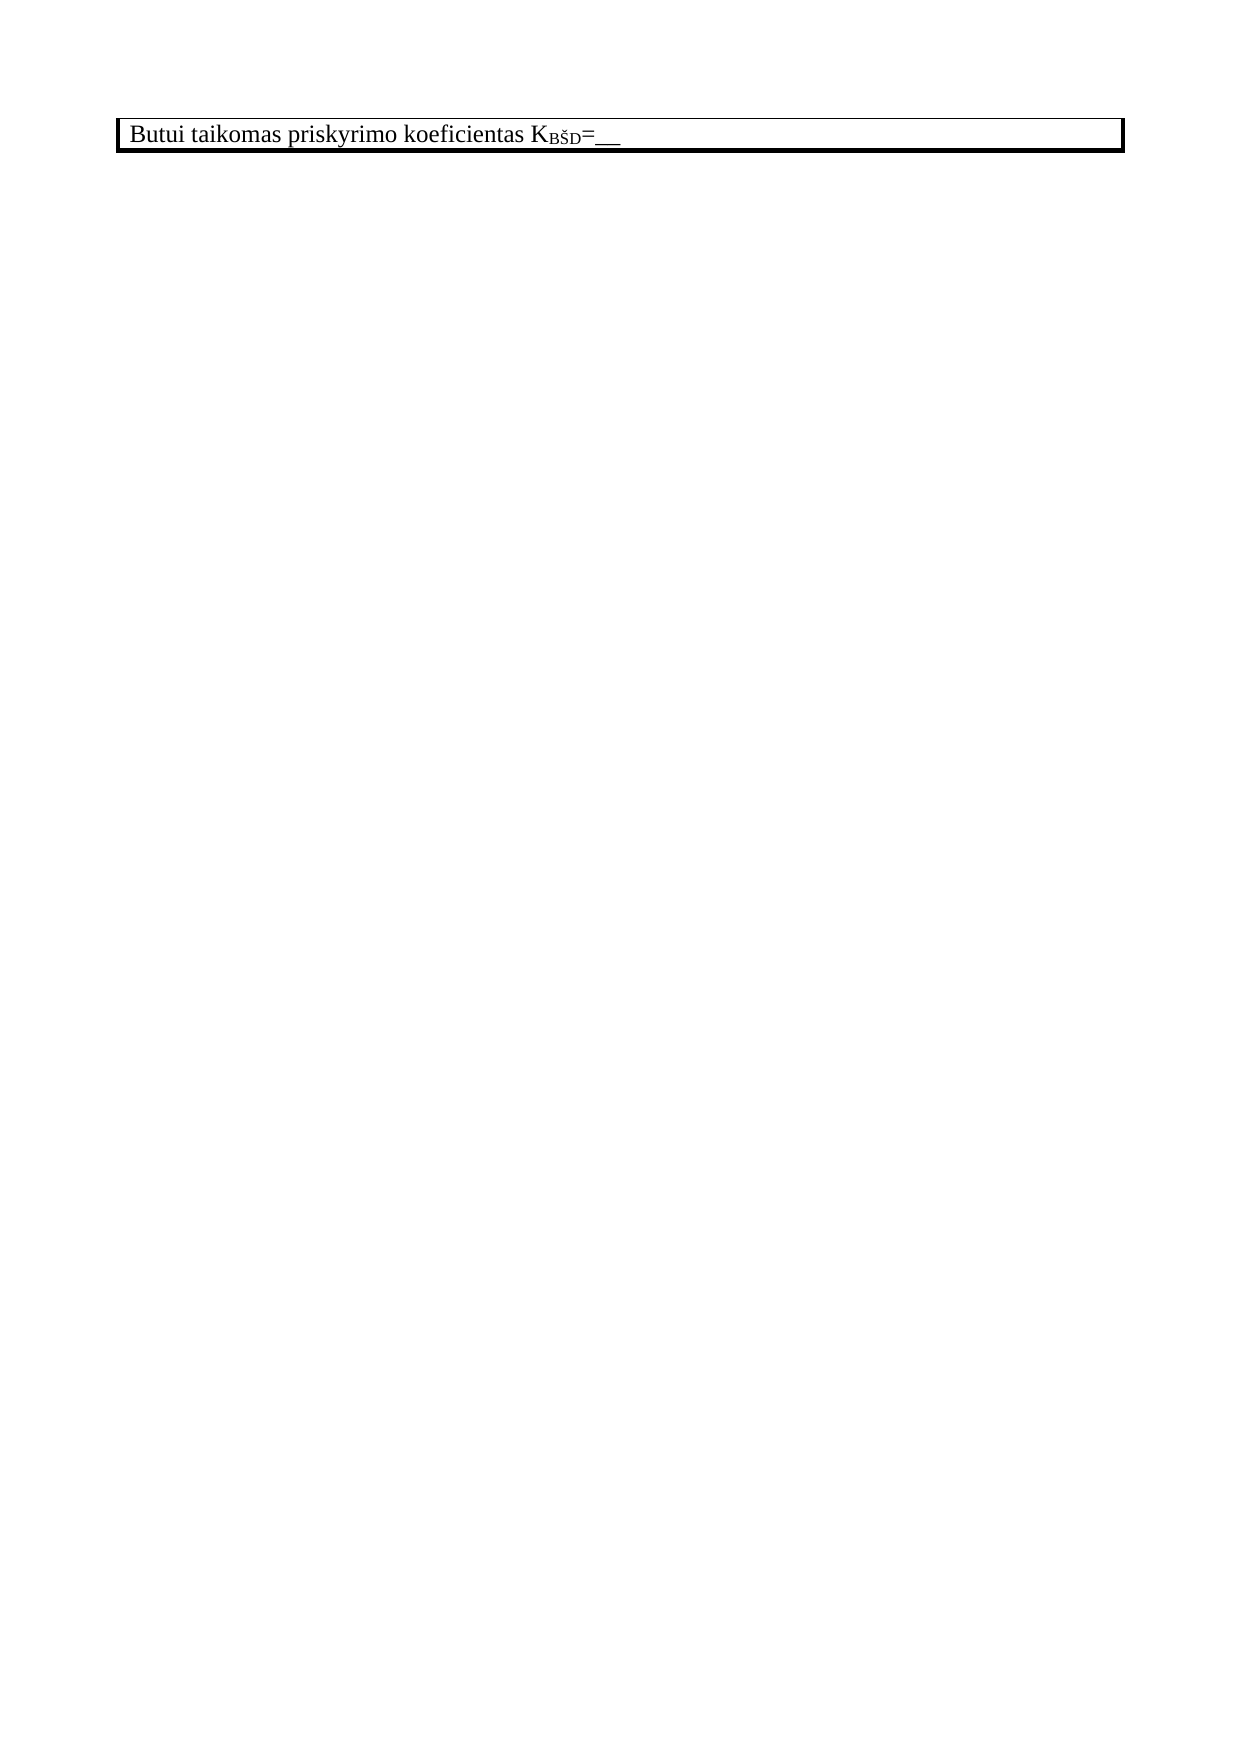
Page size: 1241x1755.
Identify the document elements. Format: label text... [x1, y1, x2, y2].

table_cell [1006, 119, 1121, 148]
table_cell Butui taikomas priskyrimo koeficientas KBŠD=__ [120, 119, 869, 148]
table_cell [870, 119, 1006, 148]
